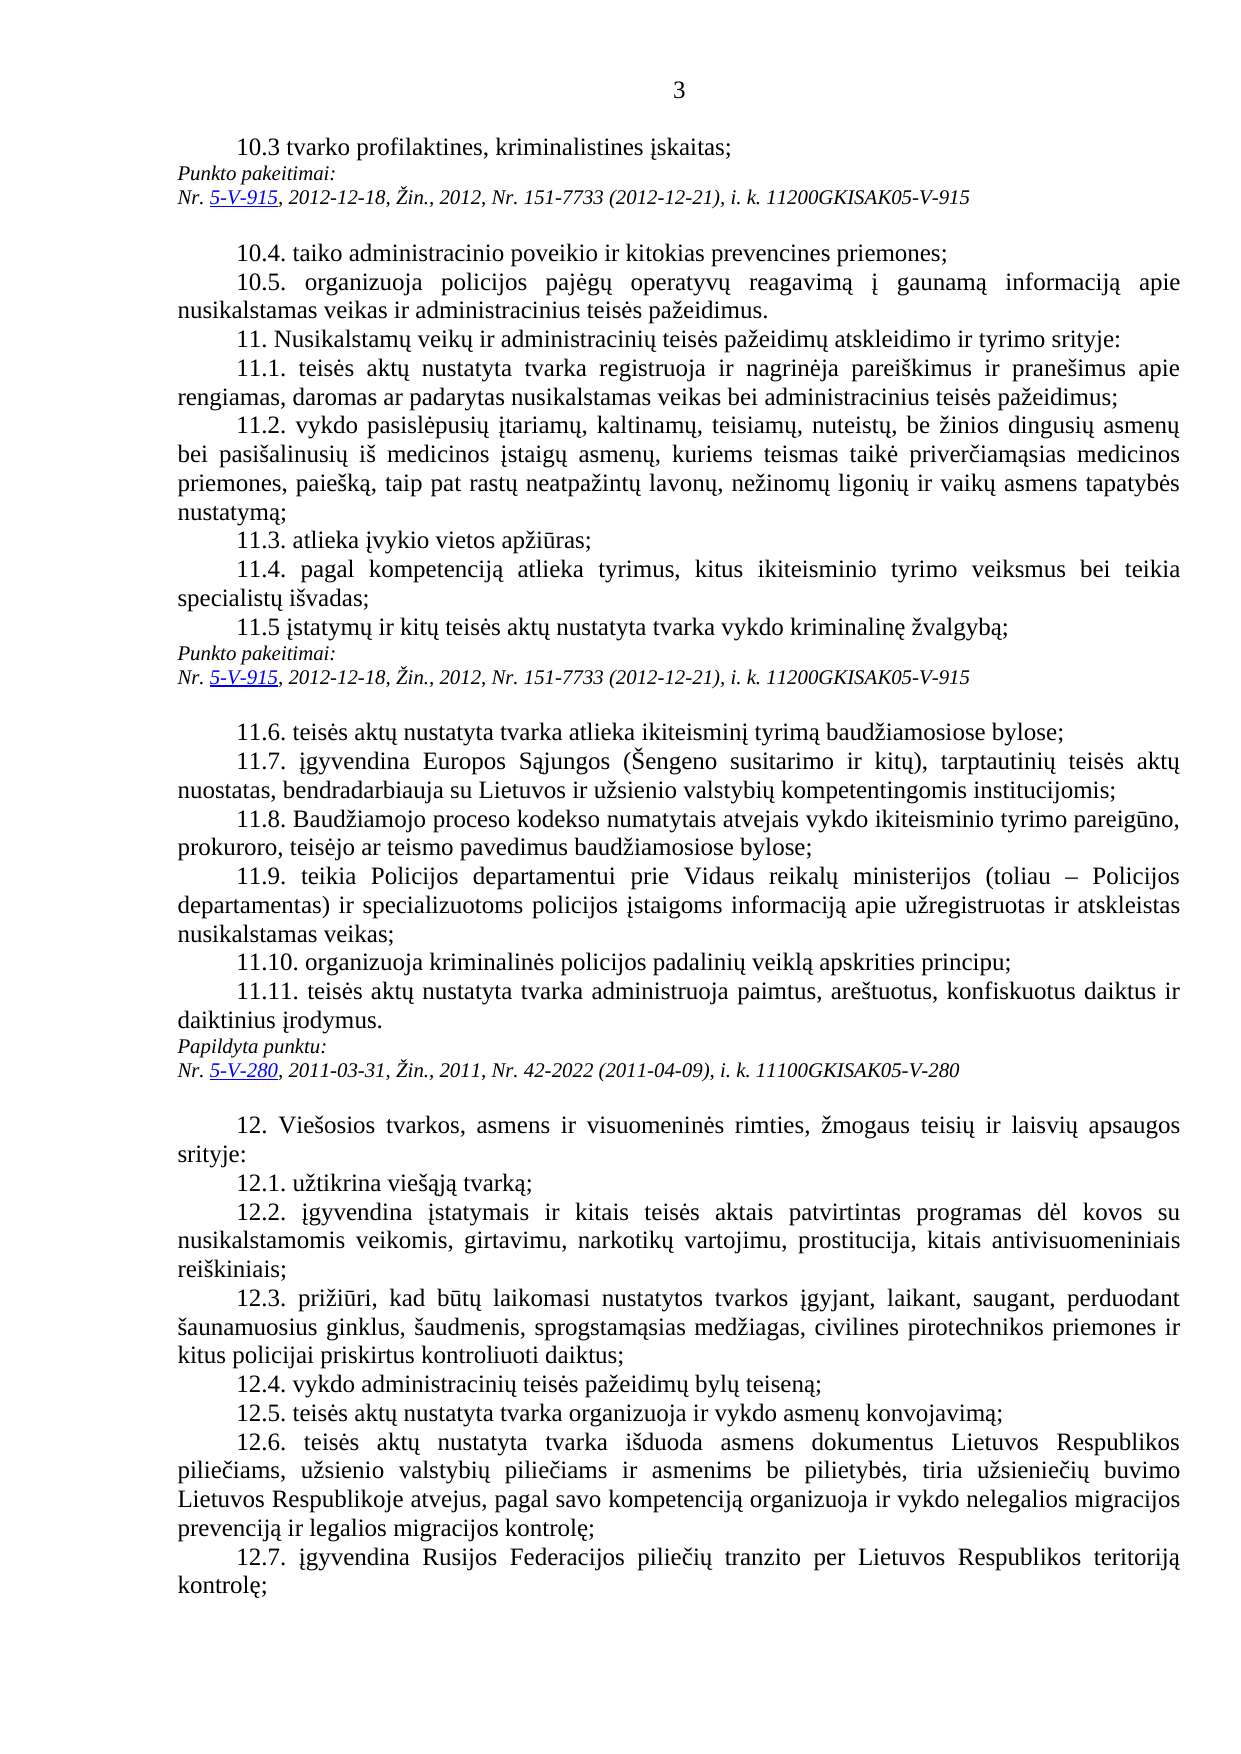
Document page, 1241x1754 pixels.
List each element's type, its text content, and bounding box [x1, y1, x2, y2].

text Punkto pakeitimai: [177, 641, 1181, 665]
text Nr. 5-V-915, 2012-12-18, Žin., 2012, Nr. 151-7733 (2012-12-21), i. k. 11200GKISAK05-V-915 [177, 185, 1181, 209]
text 11.7. įgyvendina Europos Sąjungos (Šengeno susitarimo ir kitų), tarptautinių teisės aktų nuostatas, bendradarbiauja su Lietuvos ir užsienio valstybių kompetentingomis institucijomis; [177, 746, 1181, 804]
text 11.5 įstatymų ir kitų teisės aktų nustatyta tvarka vykdo kriminalinę žvalgybą; [177, 612, 1181, 641]
text 11. Nusikalstamų veikų ir administracinių teisės pažeidimų atskleidimo ir tyrimo srityje: [177, 324, 1181, 353]
text Nr. 5-V-915, 2012-12-18, Žin., 2012, Nr. 151-7733 (2012-12-21), i. k. 11200GKISAK05-V-915 [177, 665, 1181, 689]
text 11.10. organizuoja kriminalinės policijos padalinių veiklą apskrities principu; [177, 947, 1181, 976]
text Papildyta punktu: [177, 1034, 1181, 1058]
text 12.5. teisės aktų nustatyta tvarka organizuoja ir vykdo asmenų konvojavimą; [177, 1398, 1181, 1427]
text 10.4. taiko administracinio poveikio ir kitokias prevencines priemones; [177, 238, 1181, 267]
text 12.1. užtikrina viešąją tvarką; [177, 1168, 1181, 1197]
text 11.8. Baudžiamojo proceso kodekso numatytais atvejais vykdo ikiteisminio tyrimo pareigūno, prokuroro, teisėjo ar teismo pavedimus baudžiamosiose bylose; [177, 804, 1181, 861]
text 10.3 tvarko profilaktines, kriminalistines įskaitas; [177, 132, 1181, 161]
text 12. Viešosios tvarkos, asmens ir visuomeninės rimties, žmogaus teisių ir laisvių apsaugos srityje: [177, 1111, 1181, 1168]
text 10.5. organizuoja policijos pajėgų operatyvų reagavimą į gaunamą informaciją apie nusikalstamas veikas ir administracinius teisės pažeidimus. [177, 267, 1181, 324]
text 11.11. teisės aktų nustatyta tvarka administruoja paimtus, areštuotus, konfiskuotus daiktus ir daiktinius įrodymus. [177, 976, 1181, 1034]
text 12.2. įgyvendina įstatymais ir kitais teisės aktais patvirtintas programas dėl kovos su nusikalstamomis veikomis, girtavimu, narkotikų vartojimu, prostitucija, kitais antivisuomeniniais reiškiniais; [177, 1197, 1181, 1283]
text Nr. 5-V-280, 2011-03-31, Žin., 2011, Nr. 42-2022 (2011-04-09), i. k. 11100GKISAK05-V-280 [177, 1058, 1181, 1082]
text 11.9. teikia Policijos departamentui prie Vidaus reikalų ministerijos (toliau – Policijos departamentas) ir specializuotoms policijos įstaigoms informaciją apie užregistruotas ir atskleistas nusikalstamas veikas; [177, 861, 1181, 947]
text 12.7. įgyvendina Rusijos Federacijos piliečių tranzito per Lietuvos Respublikos teritoriją kontrolę; [177, 1542, 1181, 1599]
text 11.4. pagal kompetenciją atlieka tyrimus, kitus ikiteisminio tyrimo veiksmus bei teikia specialistų išvadas; [177, 554, 1181, 612]
text 12.6. teisės aktų nustatyta tvarka išduoda asmens dokumentus Lietuvos Respublikos piliečiams, užsienio valstybių piliečiams ir asmenims be pilietybės, tiria užsieniečių buvimo Lietuvos Respublikoje atvejus, pagal savo kompetenciją organizuoja ir vykdo nelegalios migracijos prevenciją ir legalios migracijos kontrolę; [177, 1427, 1181, 1542]
text 11.6. teisės aktų nustatyta tvarka atlieka ikiteisminį tyrimą baudžiamosiose bylose; [177, 717, 1181, 746]
text 12.3. prižiūri, kad būtų laikomasi nustatytos tvarkos įgyjant, laikant, saugant, perduodant šaunamuosius ginklus, šaudmenis, sprogstamąsias medžiagas, civilines pirotechnikos priemones ir kitus policijai priskirtus kontroliuoti daiktus; [177, 1283, 1181, 1369]
text 12.4. vykdo administracinių teisės pažeidimų bylų teiseną; [177, 1369, 1181, 1398]
text 11.3. atlieka įvykio vietos apžiūras; [177, 526, 1181, 554]
text 11.1. teisės aktų nustatyta tvarka registruoja ir nagrinėja pareiškimus ir pranešimus apie rengiamas, daromas ar padarytas nusikalstamas veikas bei administracinius teisės pažeidimus; [177, 353, 1181, 411]
text 11.2. vykdo pasislėpusių įtariamų, kaltinamų, teisiamų, nuteistų, be žinios dingusių asmenų bei pasišalinusių iš medicinos įstaigų asmenų, kuriems teismas taikė priverčiamąsias medicinos priemones, paiešką, taip pat rastų neatpažintų lavonų, nežinomų ligonių ir vaikų asmens tapatybės nustatymą; [177, 411, 1181, 526]
text Punkto pakeitimai: [177, 161, 1181, 185]
